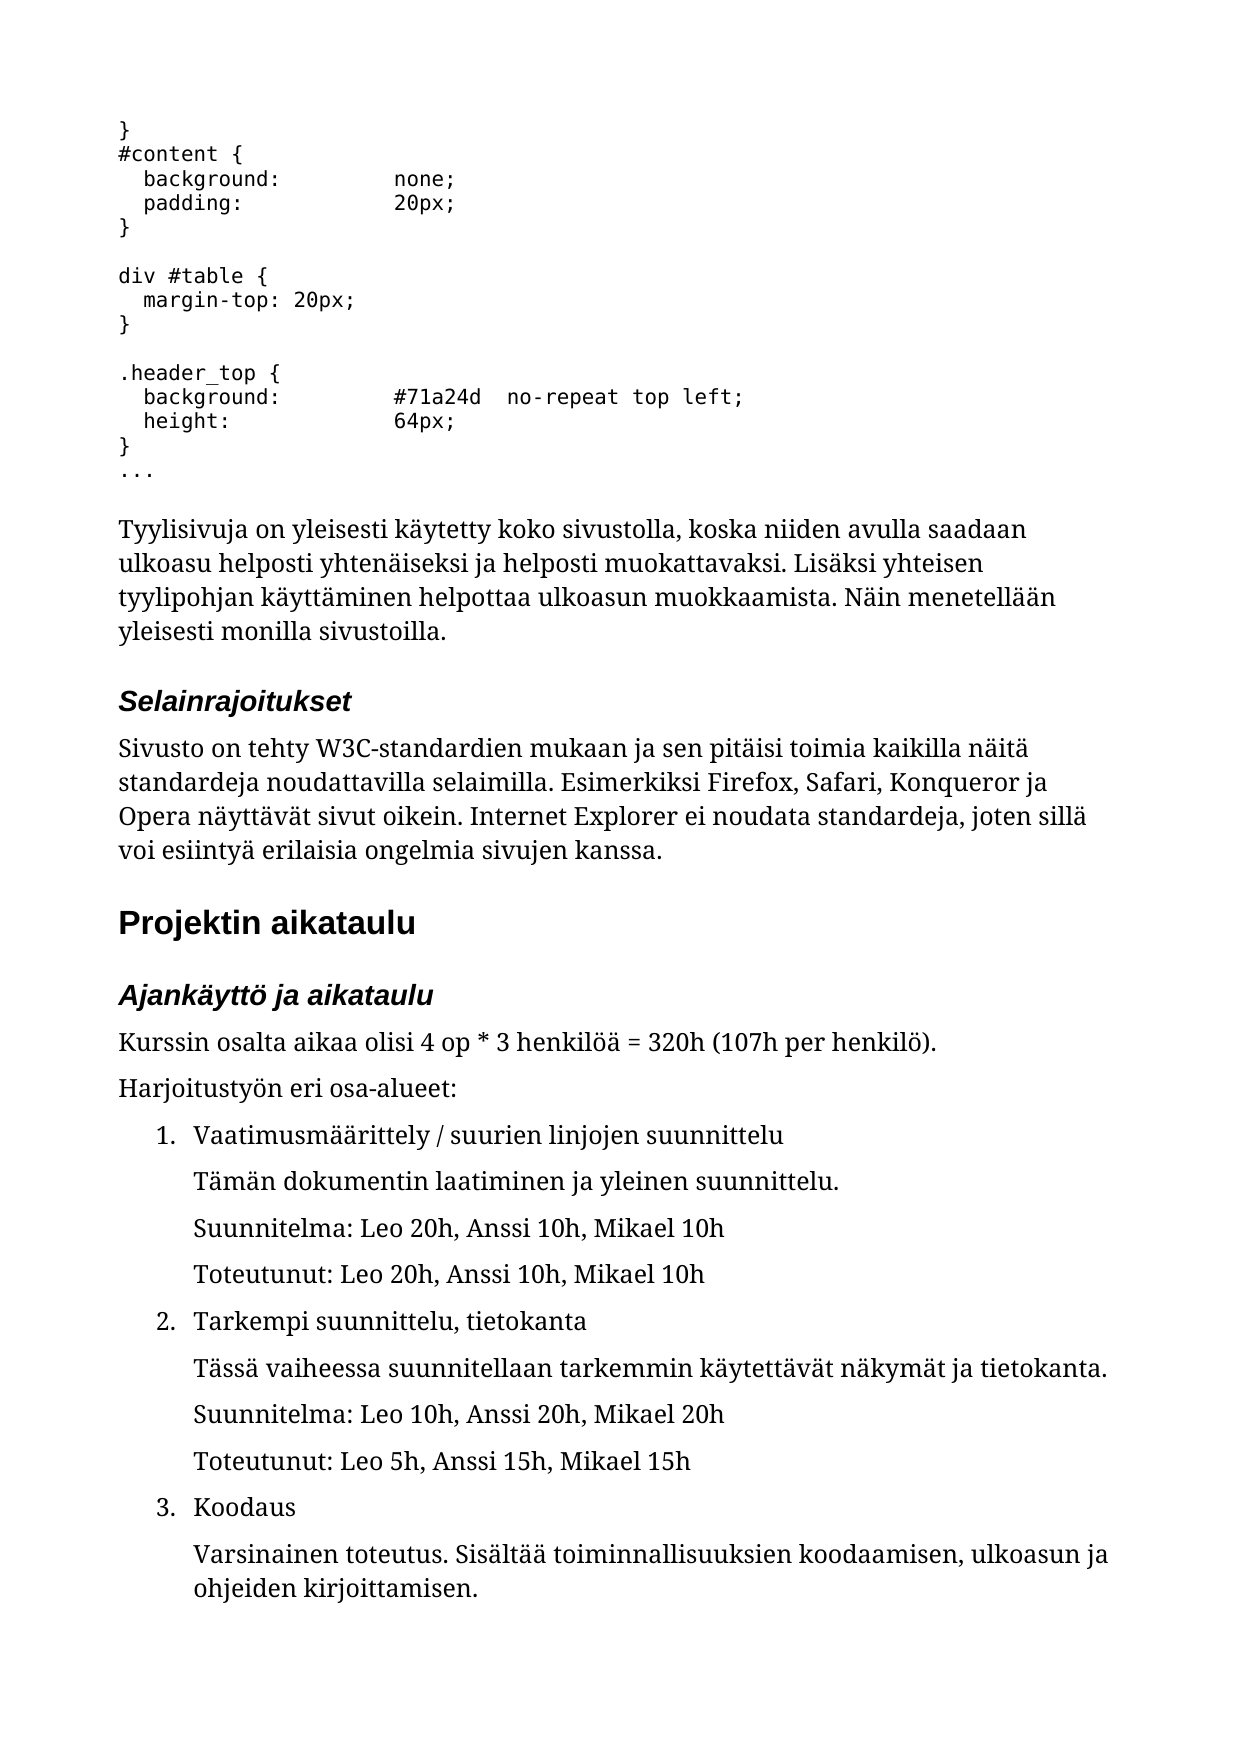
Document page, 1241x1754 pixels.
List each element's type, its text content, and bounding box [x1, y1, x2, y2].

text height: 64px; [118, 409, 1122, 434]
subtitle Projektin aikataulu [118, 904, 1122, 942]
text Harjoitustyön eri osa-alueet: [118, 1071, 1122, 1105]
text } [118, 312, 1122, 337]
list Varsinainen toteutus. Sisältää toiminnallisuuksien koodaamisen, ulkoasun ja ohjeiden kirjoittamisen. [156, 1537, 1122, 1605]
list Tarkempi suunnittelu, tietokanta [156, 1304, 1122, 1338]
text #content { [118, 142, 1122, 167]
list Tämän dokumentin laatiminen ja yleinen suunnittelu. [156, 1164, 1122, 1198]
text } [118, 118, 1122, 142]
text Tyylisivuja on yleisesti käytetty koko sivustolla, koska niiden avulla saadaan ulkoasu helposti yhtenäiseksi ja helposti muokattavaksi. Lisäksi yhteisen tyylipohjan käyttäminen helpottaa ulkoasun muokkaamista. Näin menetellään yleisesti monilla sivustoilla. [118, 512, 1122, 648]
list Tässä vaiheessa suunnitellaan tarkemmin käytettävät näkymät ja tietokanta. [156, 1350, 1122, 1384]
text padding: 20px; [118, 191, 1122, 215]
list Koodaus [156, 1490, 1122, 1524]
list Toteutunut: Leo 5h, Anssi 15h, Mikael 15h [156, 1443, 1122, 1477]
text Sivusto on tehty W3C-standardien mukaan ja sen pitäisi toimia kaikilla näitä standardeja noudattavilla selaimilla. Esimerkiksi Firefox, Safari, Konqueror ja Opera näyttävät sivut oikein. Internet Explorer ei noudata standardeja, joten sillä voi esiintyä erilaisia ongelmia sivujen kanssa. [118, 731, 1122, 867]
subtitle Ajankäyttö ja aikataulu [118, 979, 1122, 1012]
list Suunnitelma: Leo 20h, Anssi 10h, Mikael 10h [156, 1211, 1122, 1245]
text Kurssin osalta aikaa olisi 4 op * 3 henkilöä = 320h (107h per henkilö). [118, 1024, 1122, 1058]
text margin-top: 20px; [118, 288, 1122, 312]
text div #table { [118, 264, 1122, 288]
text background: none; [118, 167, 1122, 191]
text background: #71a24d no-repeat top left; [118, 385, 1122, 409]
list Vaatimusmäärittely / suurien linjojen suunnittelu [156, 1117, 1122, 1152]
list Toteutunut: Leo 20h, Anssi 10h, Mikael 10h [156, 1257, 1122, 1291]
text } [118, 215, 1122, 239]
text } ... [118, 434, 1122, 482]
text .header_top { [118, 361, 1122, 385]
subtitle Selainrajoitukset [118, 685, 1122, 718]
list Suunnitelma: Leo 10h, Anssi 20h, Mikael 20h [156, 1397, 1122, 1431]
